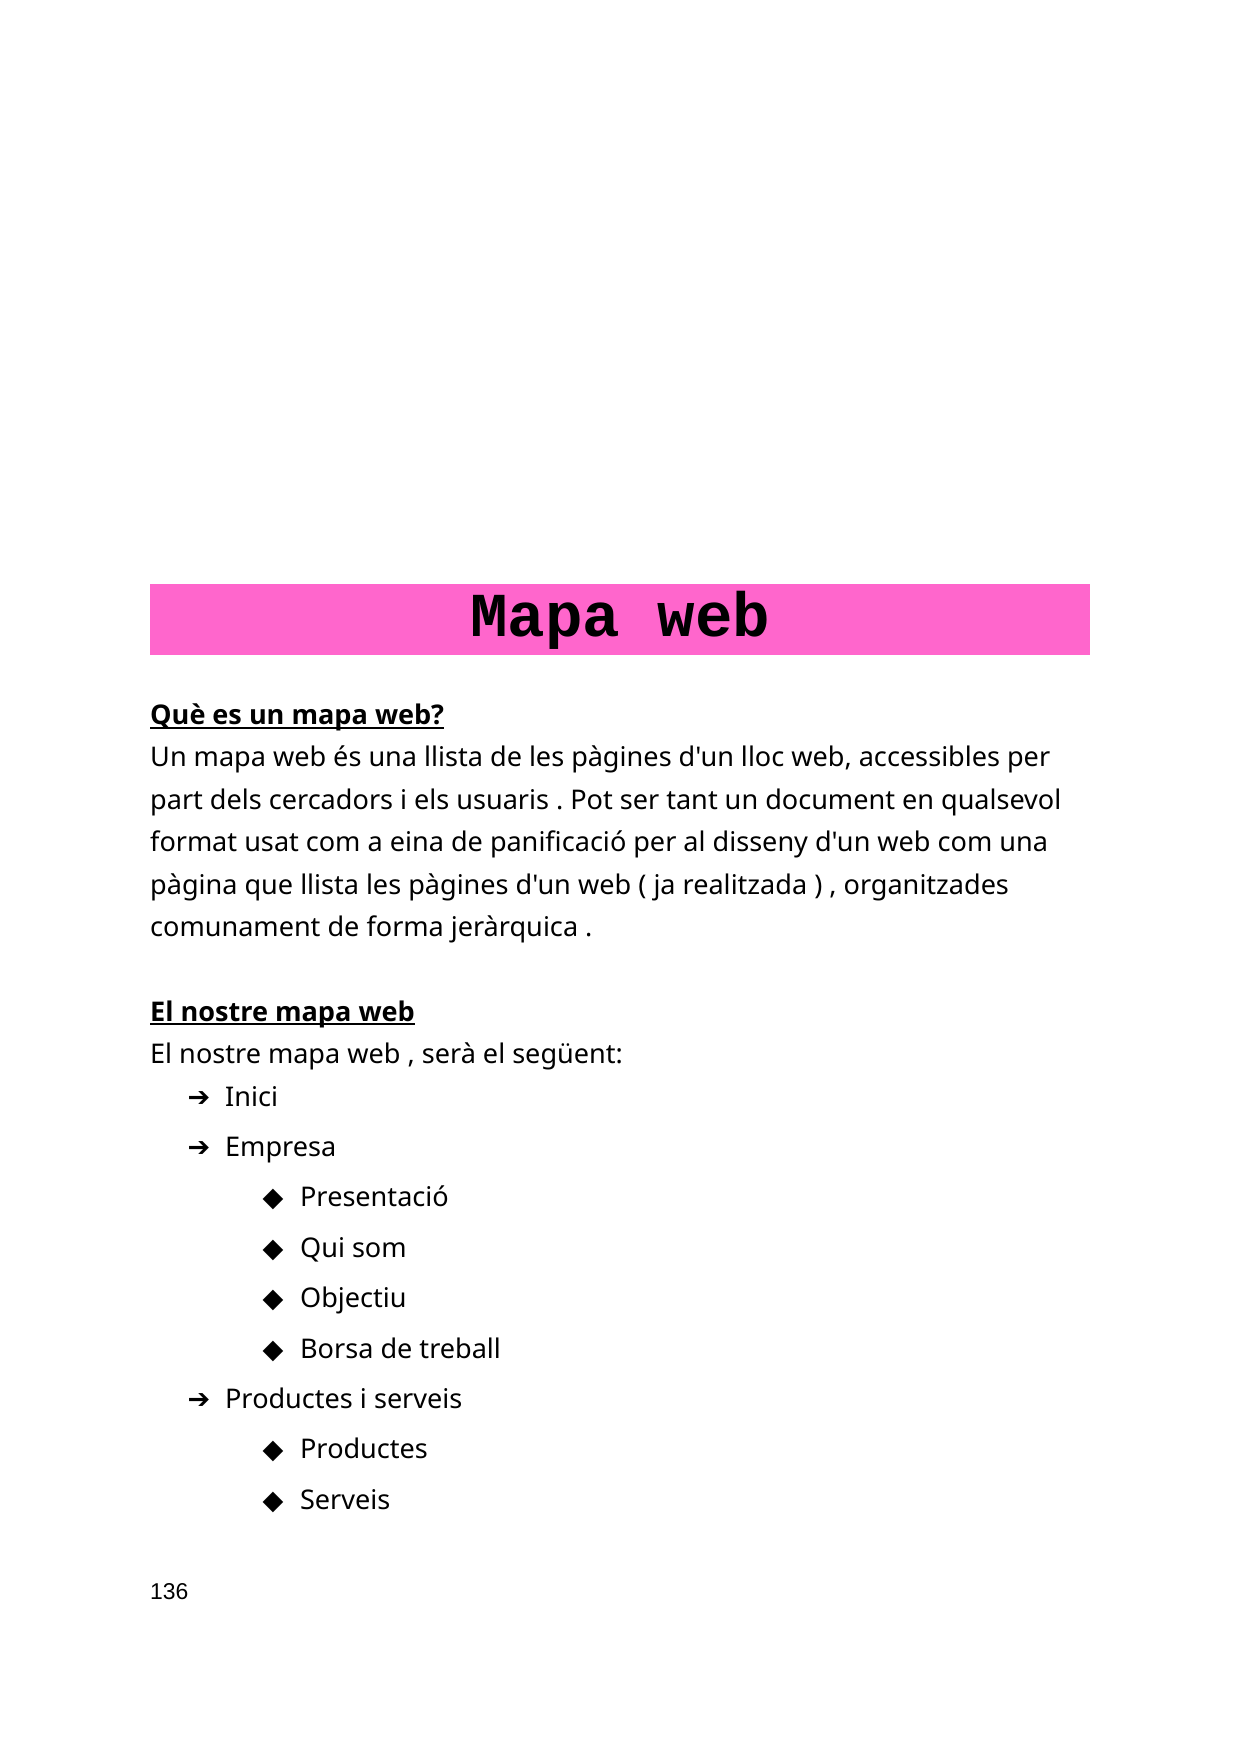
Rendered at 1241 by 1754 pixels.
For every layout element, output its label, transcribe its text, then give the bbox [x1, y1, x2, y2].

text Un mapa web és una llista de les pàgines d'un lloc web, accessibles per part dels cercadors i els usuaris . Pot ser tant un document en qualsevol format usat com a eina de panificació per al disseny d'un web com una pàgina que llista les pàgines d'un web ( ja realitzada ) , organitzades comunament de forma jeràrquica . [150, 738, 1090, 944]
list Objectiu [262, 1279, 1090, 1316]
list Empresa [187, 1127, 1090, 1164]
list Presentació [262, 1178, 1090, 1215]
text Mapa web [150, 584, 1090, 655]
list Productes i serveis [187, 1379, 1090, 1416]
list Inici [187, 1077, 1090, 1114]
text El nostre mapa web [150, 992, 1090, 1029]
list Borsa de treball [262, 1329, 1090, 1366]
list Serveis [262, 1480, 1090, 1517]
list Qui som [262, 1228, 1090, 1265]
text Què es un mapa web? [150, 696, 1090, 732]
text El nostre mapa web , serà el següent: [150, 1035, 1090, 1072]
list Productes [262, 1430, 1090, 1467]
